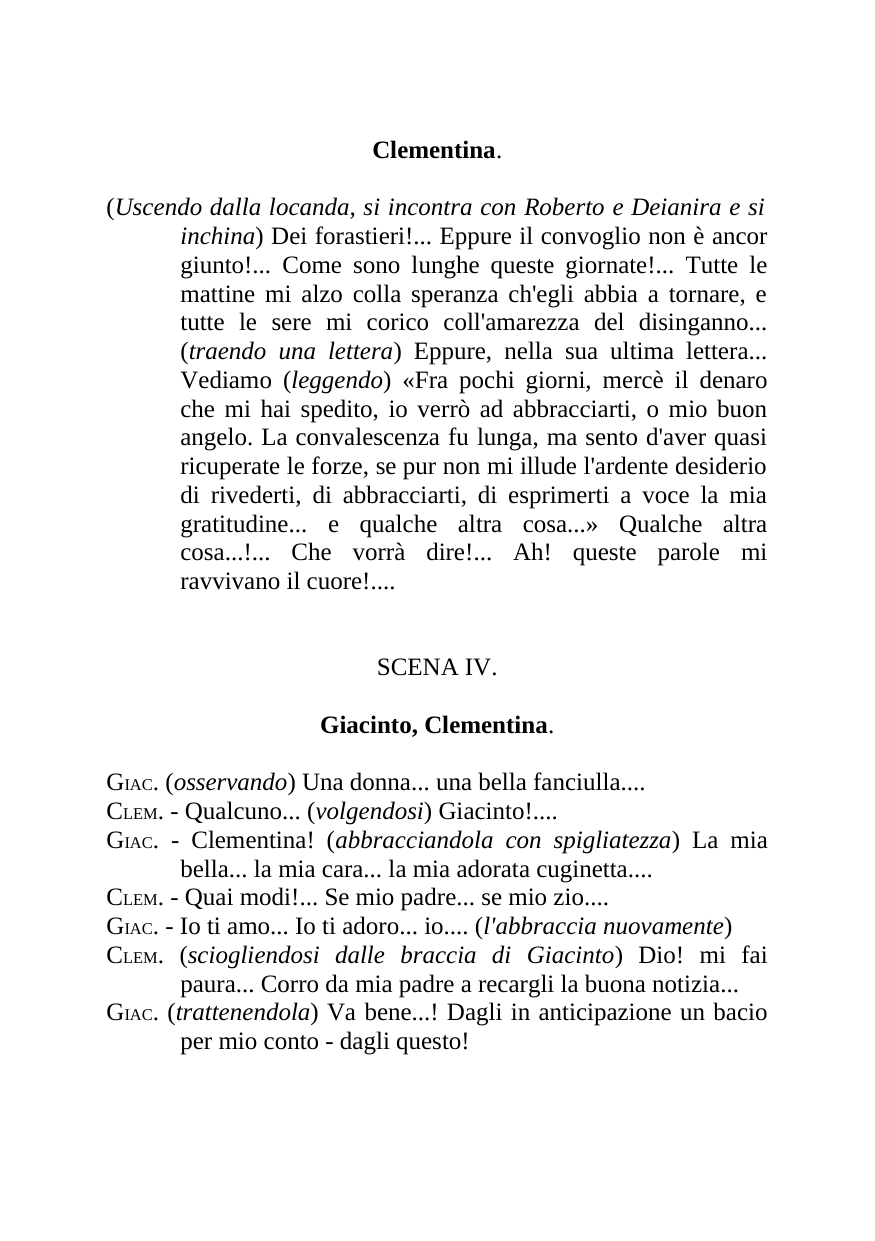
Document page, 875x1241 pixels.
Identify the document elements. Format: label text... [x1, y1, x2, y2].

text Clementina. [106, 135, 768, 164]
text Clem. - Quai modi!... Se mio padre... se mio zio.... [106, 882, 768, 911]
text SCENA IV. [106, 652, 768, 681]
text Giac. - Clementina! (abbracciandola con spigliatezza) La mia bella... la mia cara... la mia adorata cuginetta.... [106, 825, 768, 882]
text (Uscendo dalla locanda, si incontra con Roberto e Deianira e si inchina) Dei forastieri!... Eppure il convoglio non è ancor giunto!... Come sono lunghe queste giornate!... Tutte le mattine mi alzo colla speranza ch'egli abbia a tornare, e tutte le sere mi corico coll'amarezza del disinganno... (traendo una lettera) Eppure, nella sua ultima lettera... Vediamo (leggendo) «Fra pochi giorni, mercè il denaro che mi hai spedito, io verrò ad abbracciarti, o mio buon angelo. La convalescenza fu lunga, ma sento d'aver quasi ricuperate le forze, se pur non mi illude l'ardente desiderio di rivederti, di abbracciarti, di esprimerti a voce la mia gratitudine... e qualche altra cosa...» Qualche altra cosa...!... Che vorrà dire!... Ah! queste parole mi ravvivano il cuore!.... [106, 192, 768, 595]
text Clem. (sciogliendosi dalle braccia di Giacinto) Dio! mi fai paura... Corro da mia padre a recargli la buona notizia... [106, 940, 768, 997]
text Giac. - Io ti amo... Io ti adoro... io.... (l'abbraccia nuovamente) [106, 911, 768, 940]
text Giac. (trattenendola) Va bene...! Dagli in anticipazione un bacio per mio conto - dagli questo! [106, 997, 768, 1055]
text Giac. (osservando) Una donna... una bella fanciulla.... [106, 767, 768, 796]
text Giacinto, Clementina. [106, 710, 768, 739]
text Clem. - Qualcuno... (volgendosi) Giacinto!.... [106, 796, 768, 825]
